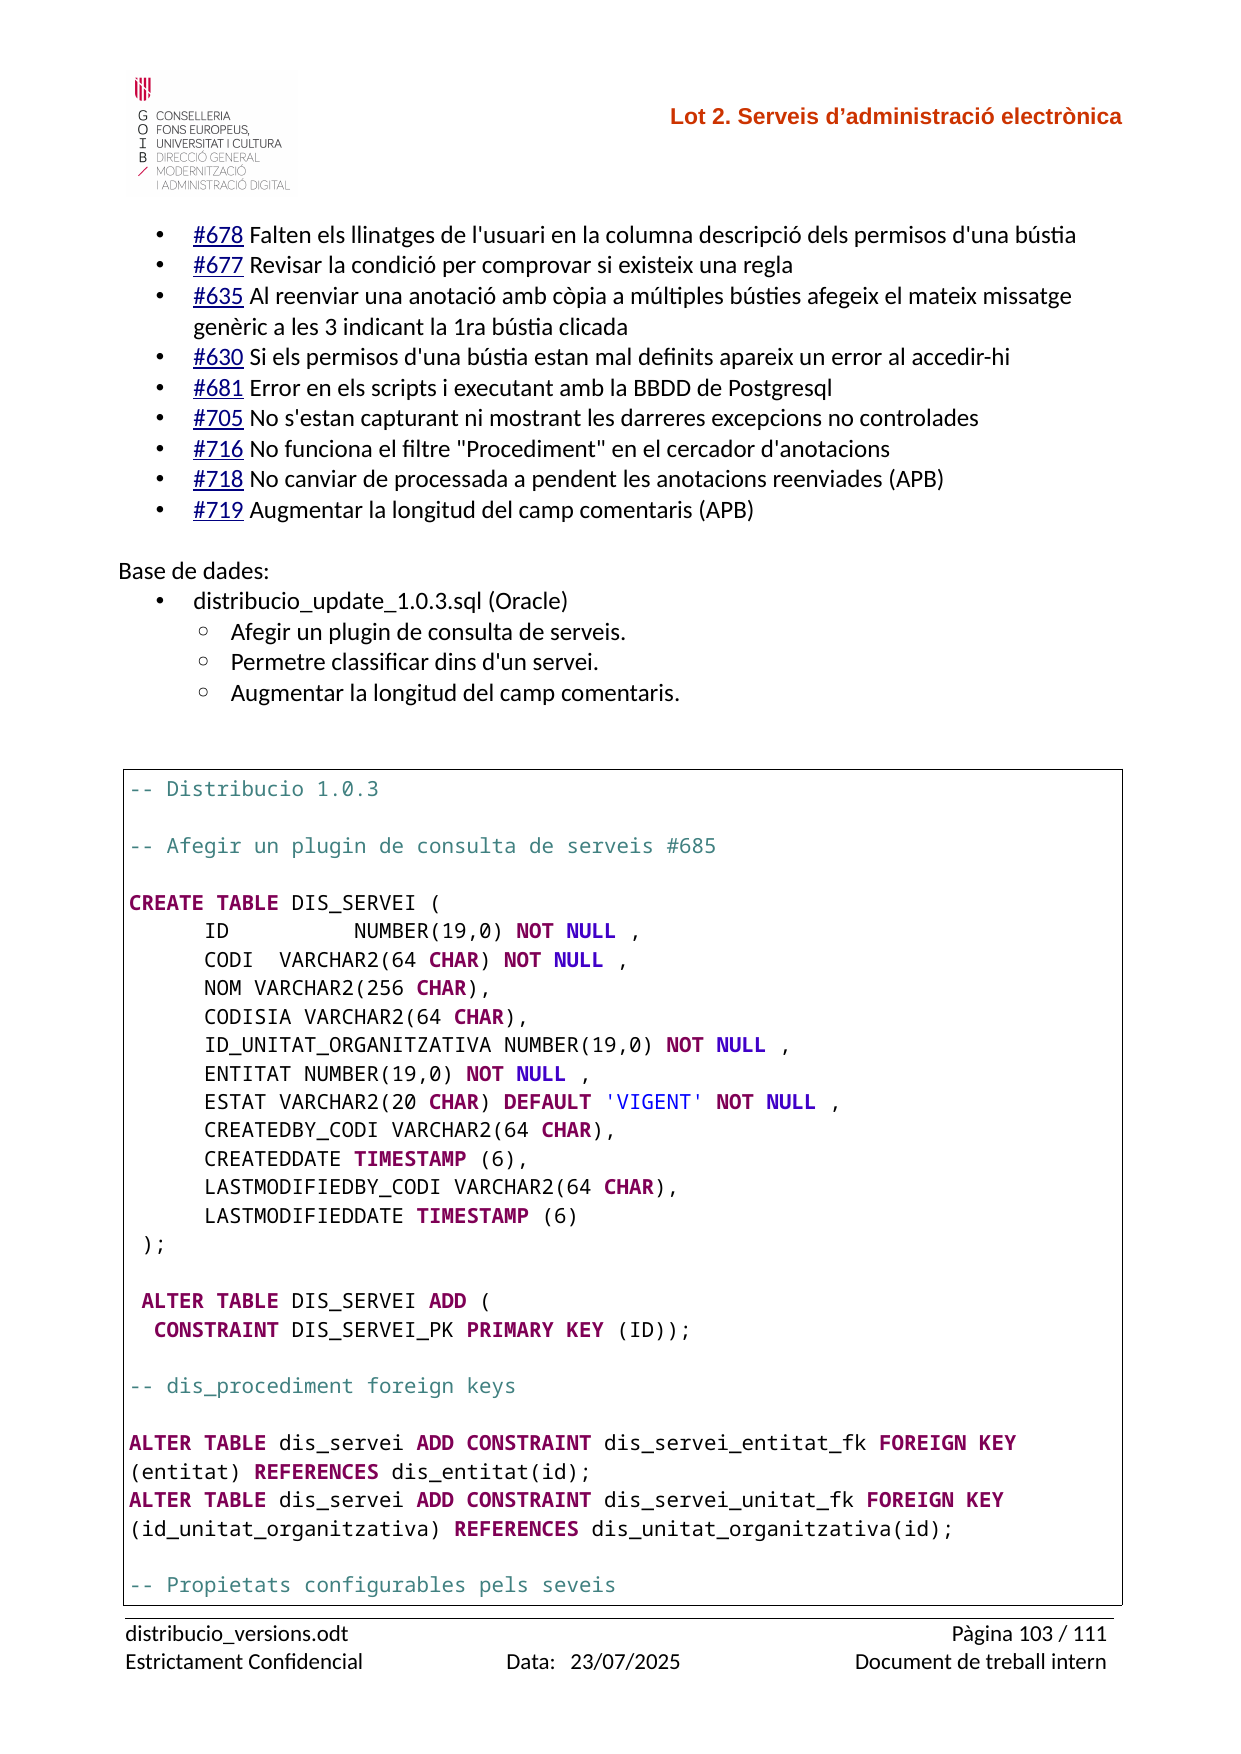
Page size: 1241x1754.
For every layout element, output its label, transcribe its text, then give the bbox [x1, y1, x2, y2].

list #705 No s'estan capturant ni mostrant les darreres excepcions no controlades [156, 402, 1122, 433]
list #716 No funciona el filtre "Procediment" en el cercador d'anotacions [156, 433, 1122, 463]
list #718 No canviar de processada a pendent les anotacions reenviades (APB) [156, 463, 1122, 494]
list #678 Falten els llinatges de l'usuari en la columna descripció dels permisos d'una bústia [156, 219, 1122, 250]
list #635 Al reenviar una anotació amb còpia a múltiples bústies afegeix el mateix missatge genèric a les 3 indicant la 1ra bústia clicada [156, 280, 1122, 341]
list #681 Error en els scripts i executant amb la BBDD de Postgresql [156, 372, 1122, 402]
list Augmentar la longitud del camp comentaris. [193, 677, 1122, 707]
list Afegir un plugin de consulta de serveis. [193, 616, 1122, 646]
list #719 Augmentar la longitud del camp comentaris (APB) [156, 494, 1122, 524]
list #677 Revisar la condició per comprovar si existeix una regla [156, 250, 1122, 280]
picture [126, 70, 299, 197]
list #630 Si els permisos d'una bústia estan mal definits apareix un error al accedir-hi [156, 341, 1122, 372]
table_header -- Distribucio 1.0.3 -- Afegir un plugin de consulta de serveis #685 CREATE TABLE DIS_SERVEI ( ID NUMBER(19,0) NOT NULL , CODI VARCHAR2(64 CHAR) NOT NULL , NOM VARCHAR2(256 CHAR), CODISIA VARCHAR2(64 CHAR), ID_UNITAT_ORGANITZATIVA NUMBER(19,0) NOT NULL , ENTITAT NUMBER(19,0) NOT NULL , ESTAT VARCHAR2(20 CHAR) DEFAULT 'VIGENT' NOT NULL , CREATEDBY_CODI VARCHAR2(64 CHAR), CREATEDDATE TIMESTAMP (6), LASTMODIFIEDBY_CODI VARCHAR2(64 CHAR), LASTMODIFIEDDATE TIMESTAMP (6) ); ALTER TABLE DIS_SERVEI ADD ( CONSTRAINT DIS_SERVEI_PK PRIMARY KEY (ID)); -- dis_procediment foreign keys ALTER TABLE dis_servei ADD CONSTRAINT dis_servei_entitat_fk FOREIGN KEY (entitat) REFERENCES dis_entitat(id); ALTER TABLE dis_servei ADD CONSTRAINT dis_servei_unitat_fk FOREIGN KEY (id_unitat_organitzativa) REFERENCES dis_unitat_organitzativa(id); -- Propietats configurables pels seveis [124, 770, 1122, 1605]
list Permetre classificar dins d'un servei. [193, 646, 1122, 677]
text Base de dades: [118, 555, 1122, 585]
list distribucio_update_1.0.3.sql (Oracle) [156, 585, 1122, 616]
